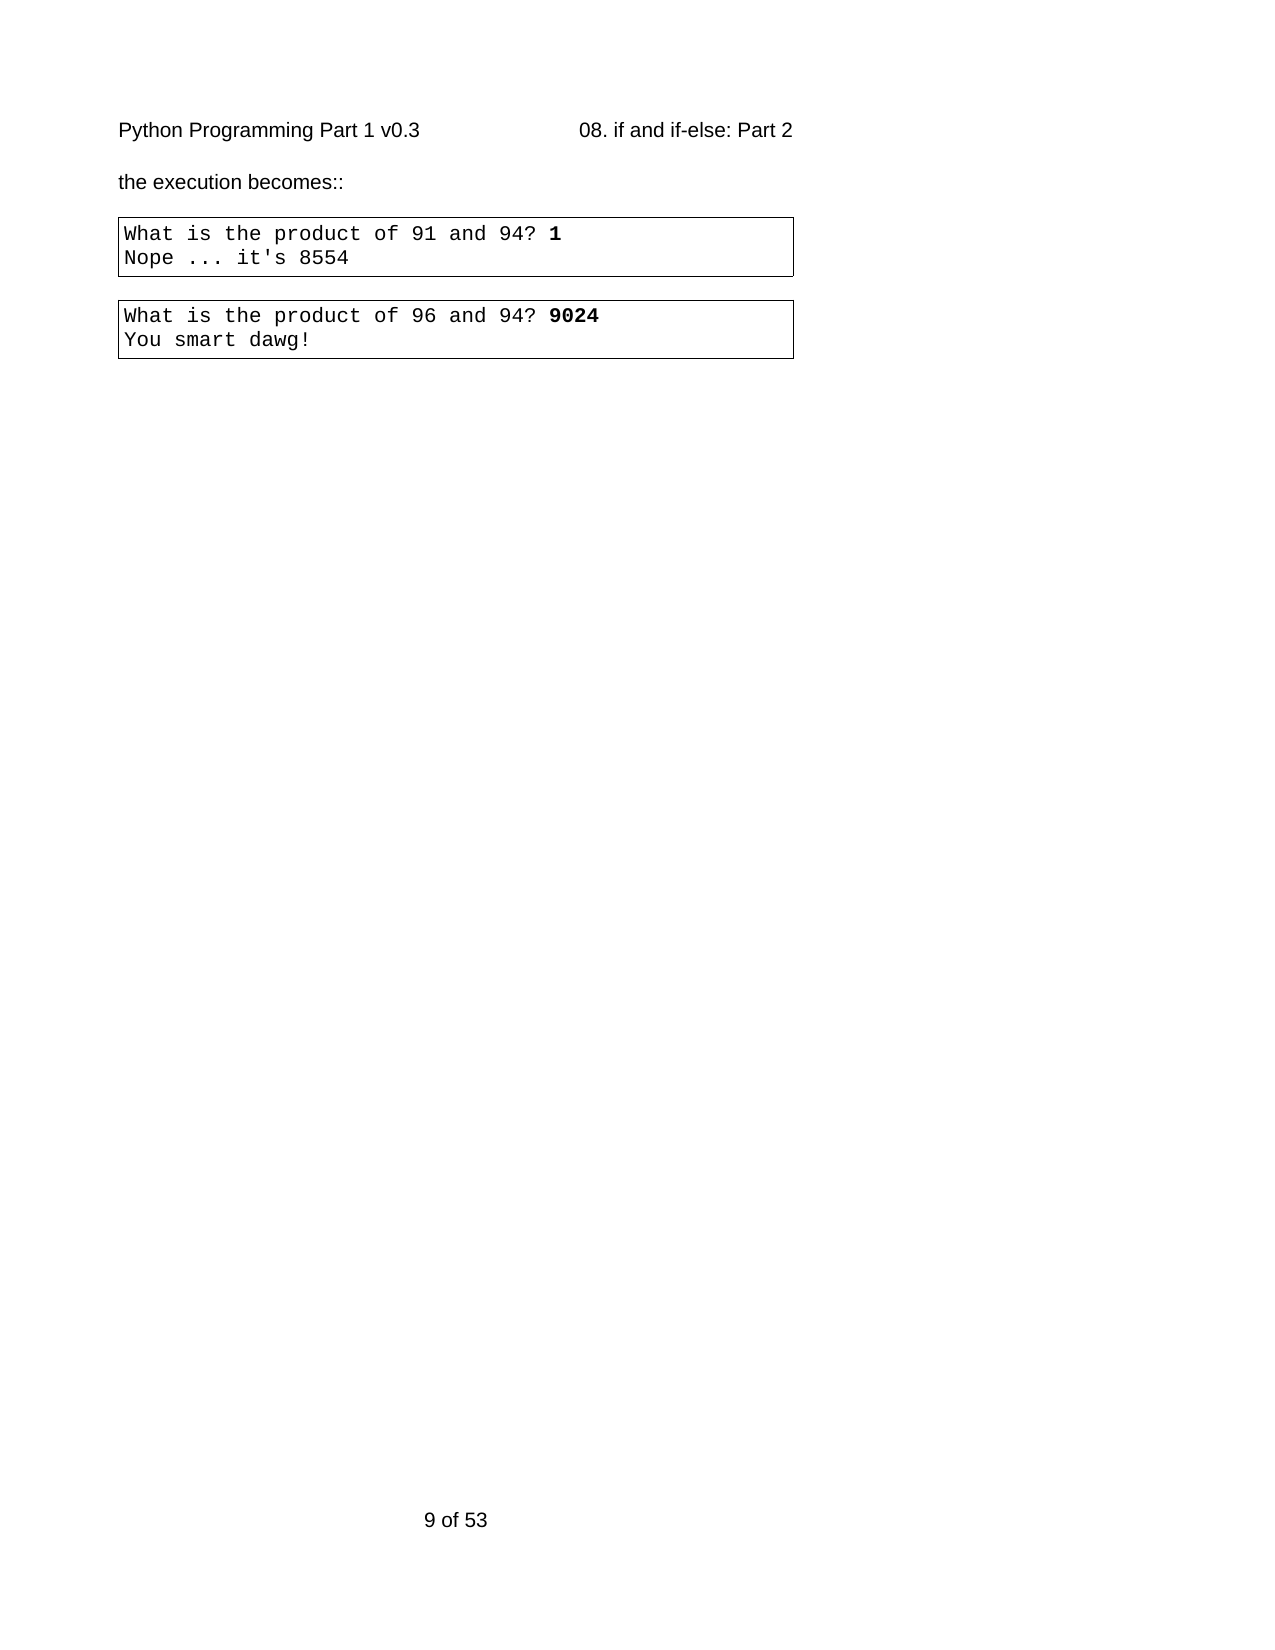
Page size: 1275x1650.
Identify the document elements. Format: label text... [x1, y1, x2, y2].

text the execution becomes:: [118, 171, 793, 194]
table_header What is the product of 96 and 94? 9024 You smart dawg! [119, 301, 793, 358]
table_header What is the product of 91 and 94? 1 Nope ... it's 8554 [119, 218, 793, 276]
